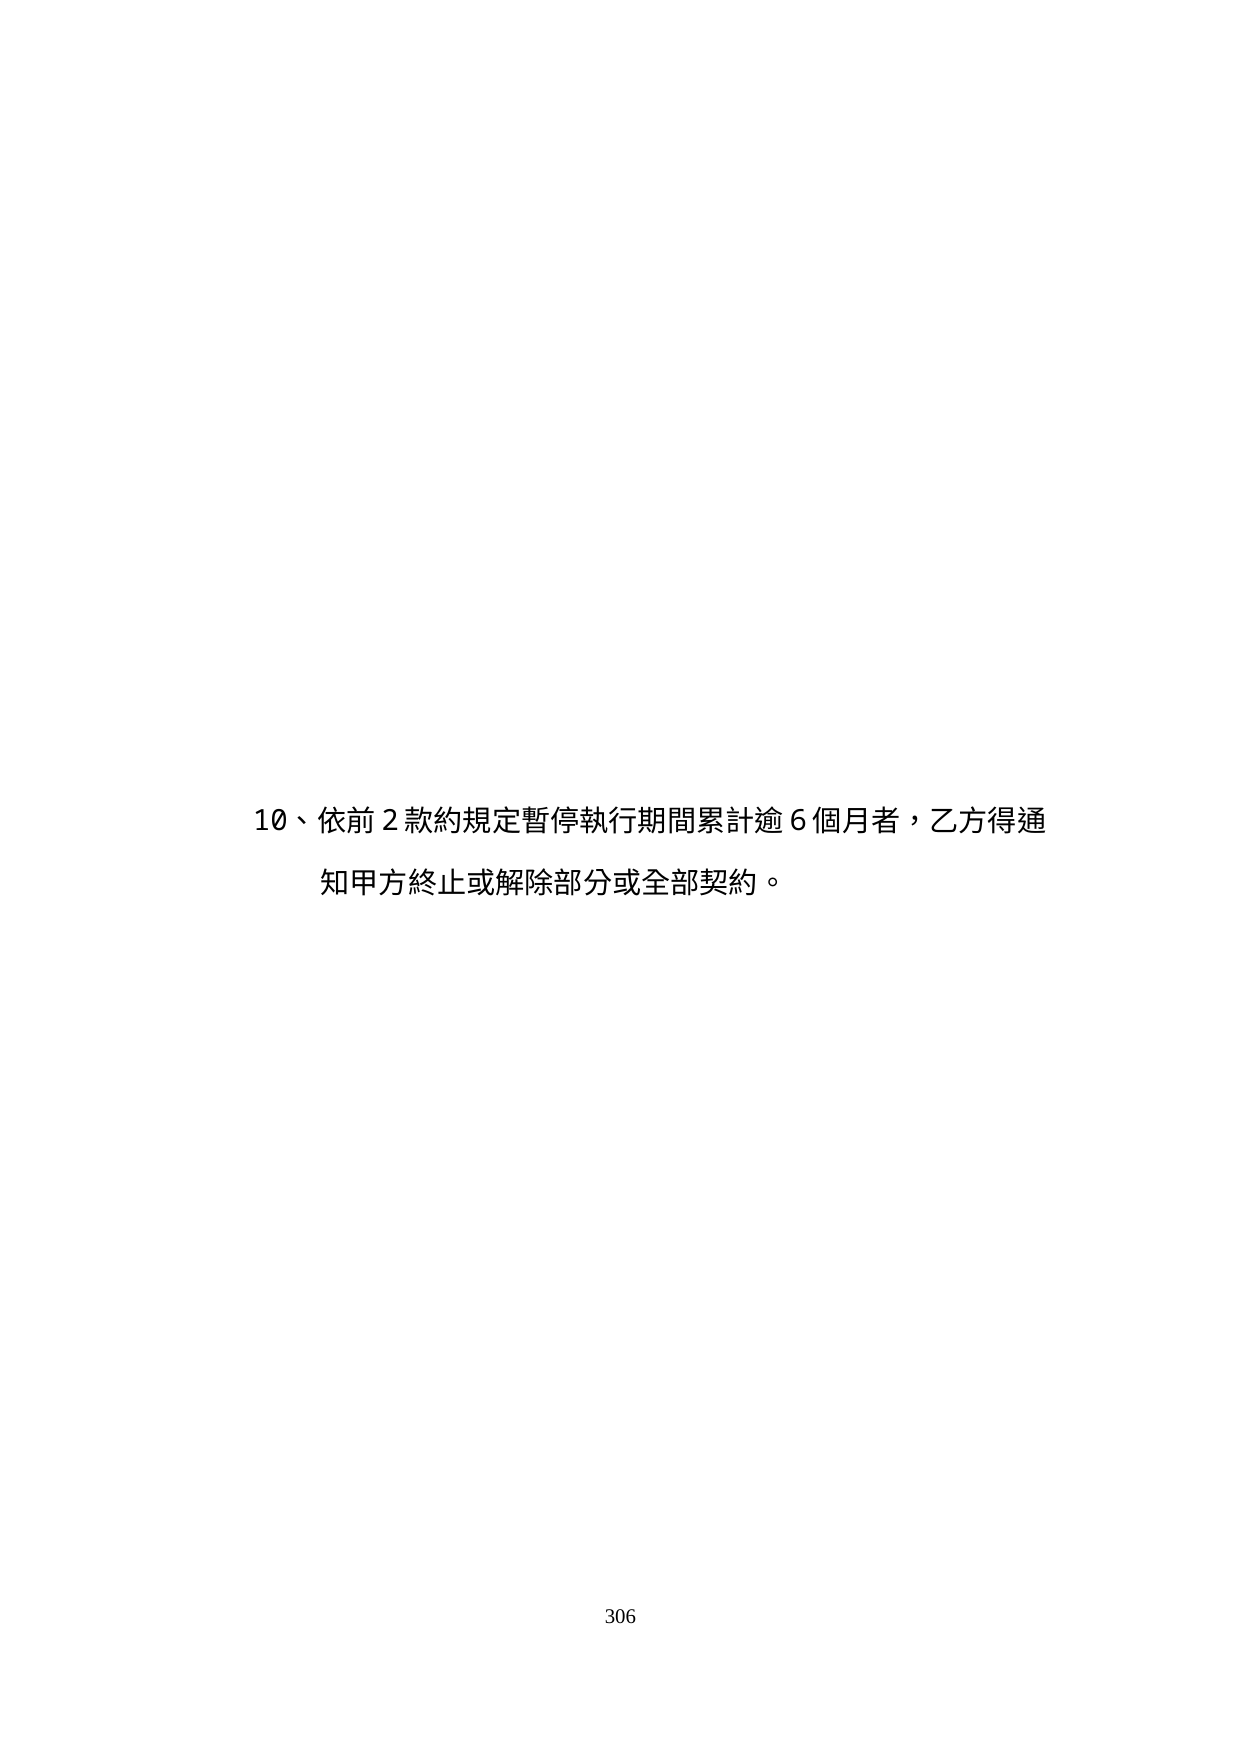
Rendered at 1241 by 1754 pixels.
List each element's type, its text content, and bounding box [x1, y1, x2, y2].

list 依前2款約規定暫停執行期間累計逾6個月者，乙方得通知甲方終止或解除部分或全部契約。 [253, 777, 1053, 902]
